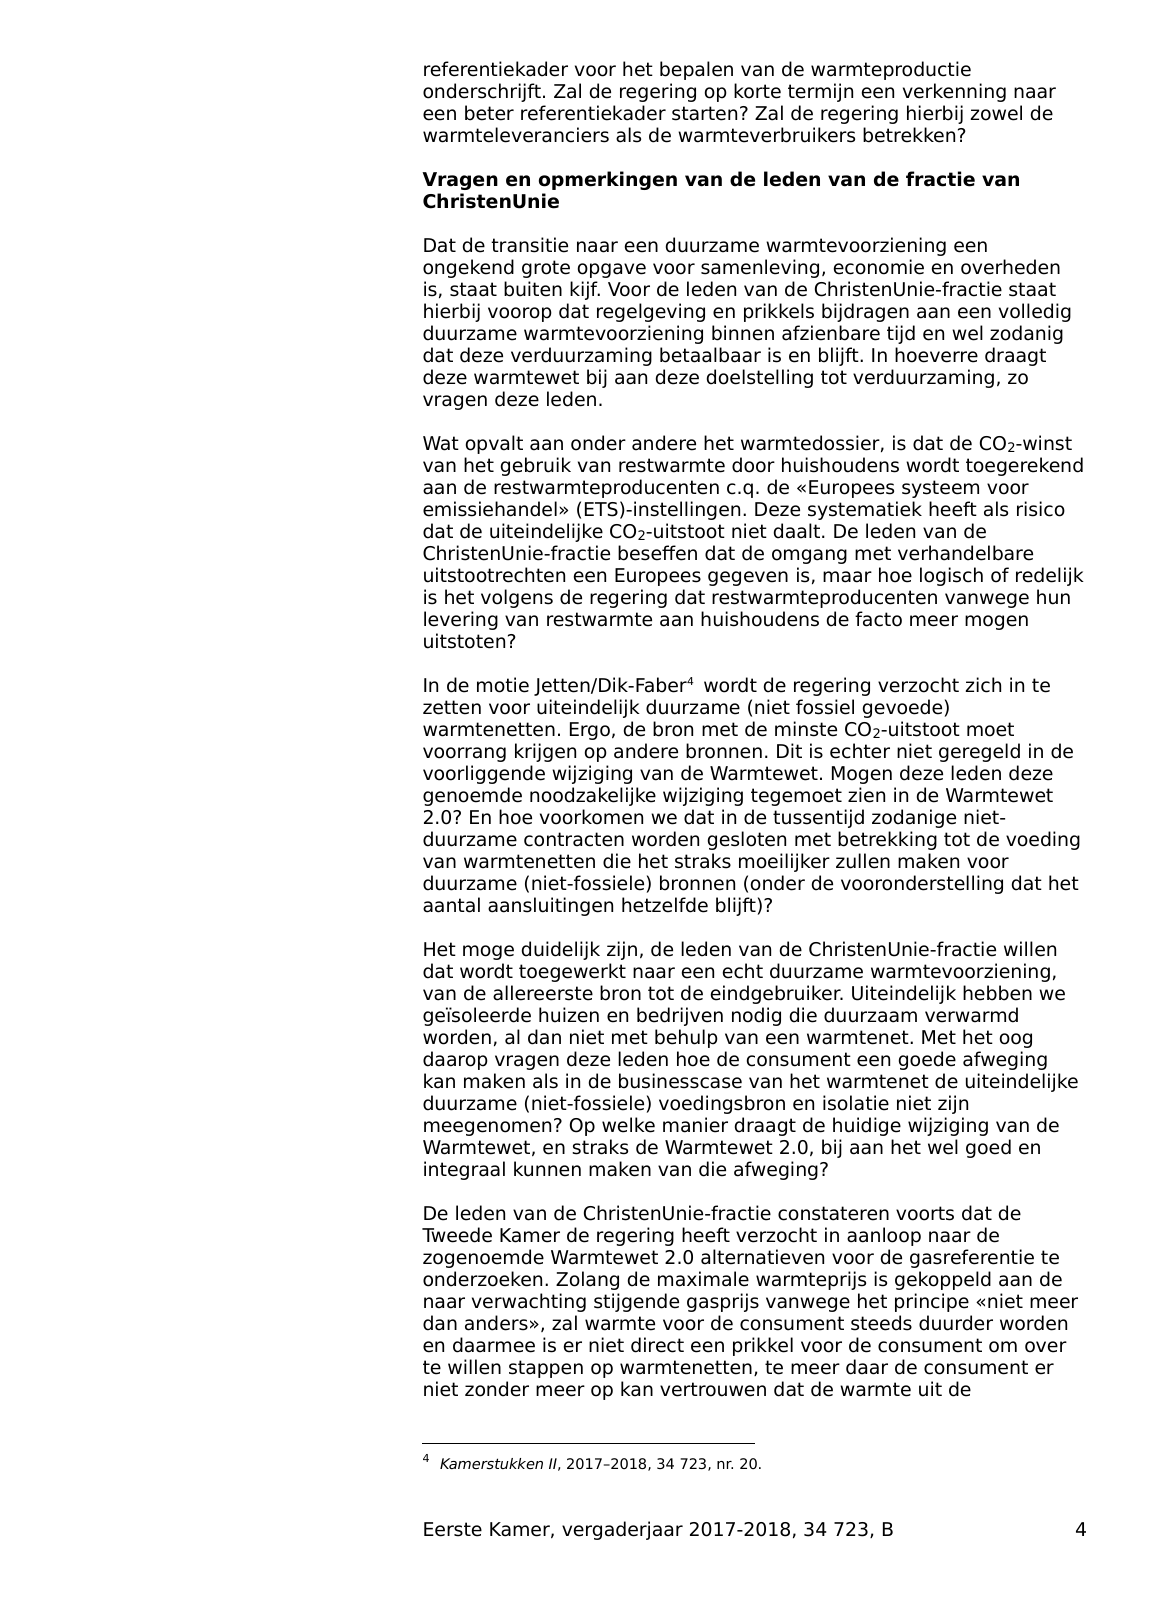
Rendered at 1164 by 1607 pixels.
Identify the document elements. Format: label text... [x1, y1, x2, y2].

text De leden van de ChristenUnie-fractie constateren voorts dat de Tweede Kamer de regering heeft verzocht in aanloop naar de zogenoemde Warmtewet 2.0 alternatieven voor de gasreferentie te onderzoeken. Zolang de maximale warmteprijs is gekoppeld aan de naar verwachting stijgende gasprijs vanwege het principe «niet meer dan anders», zal warmte voor de consument steeds duurder worden en daarmee is er niet direct een prikkel voor de consument om over te willen stappen op warmtenetten, te meer daar de consument er niet zonder meer op kan vertrouwen dat de warmte uit de [422, 1203, 1087, 1401]
text Kamerstukken II, 2017–2018, 34 723, nr. 20. [422, 1452, 1087, 1474]
text In de motie Jetten/Dik-Faber wordt de regering verzocht zich in te zetten voor uiteindelijk duurzame (niet fossiel gevoede) warmtenetten. Ergo, de bron met de minste CO2-uitstoot moet voorrang krijgen op andere bronnen. Dit is echter niet geregeld in de voorliggende wijziging van de Warmtewet. Mogen deze leden deze genoemde noodzakelijke wijziging tegemoet zien in de Warmtewet 2.0? En hoe voorkomen we dat in de tussentijd zodanige niet-duurzame contracten worden gesloten met betrekking tot de voeding van warmtenetten die het straks moeilijker zullen maken voor duurzame (niet-fossiele) bronnen (onder de vooronderstelling dat het aantal aansluitingen hetzelfde blijft)? [422, 675, 1087, 917]
subtitle Vragen en opmerkingen van de leden van de fractie van ChristenUnie [422, 169, 1087, 213]
text Dat de transitie naar een duurzame warmtevoorziening een ongekend grote opgave voor samenleving, economie en overheden is, staat buiten kijf. Voor de leden van de ChristenUnie-fractie staat hierbij voorop dat regelgeving en prikkels bijdragen aan een volledig duurzame warmtevoorziening binnen afzienbare tijd en wel zodanig dat deze verduurzaming betaalbaar is en blijft. In hoeverre draagt deze warmtewet bij aan deze doelstelling tot verduurzaming, zo vragen deze leden. [422, 235, 1087, 411]
text Het moge duidelijk zijn, de leden van de ChristenUnie-fractie willen dat wordt toegewerkt naar een echt duurzame warmtevoorziening, van de allereerste bron tot de eindgebruiker. Uiteindelijk hebben we geïsoleerde huizen en bedrijven nodig die duurzaam verwarmd worden, al dan niet met behulp van een warmtenet. Met het oog daarop vragen deze leden hoe de consument een goede afweging kan maken als in de businesscase van het warmtenet de uiteindelijke duurzame (niet-fossiele) voedingsbron en isolatie niet zijn meegenomen? Op welke manier draagt de huidige wijziging van de Warmtewet, en straks de Warmtewet 2.0, bij aan het wel goed en integraal kunnen maken van die afweging? [422, 939, 1087, 1181]
text Wat opvalt aan onder andere het warmtedossier, is dat de CO2-winst van het gebruik van restwarmte door huishoudens wordt toegerekend aan de restwarmteproducenten c.q. de «Europees systeem voor emissiehandel» (ETS)-instellingen. Deze systematiek heeft als risico dat de uiteindelijke CO2-uitstoot niet daalt. De leden van de ChristenUnie-fractie beseffen dat de omgang met verhandelbare uitstootrechten een Europees gegeven is, maar hoe logisch of redelijk is het volgens de regering dat restwarmteproducenten vanwege hun levering van restwarmte aan huishoudens de facto meer mogen uitstoten? [422, 433, 1087, 653]
text referentiekader voor het bepalen van de warmteproductie onderschrijft. Zal de regering op korte termijn een verkenning naar een beter referentiekader starten? Zal de regering hierbij zowel de warmteleveranciers als de warmteverbruikers betrekken? [422, 59, 1087, 147]
